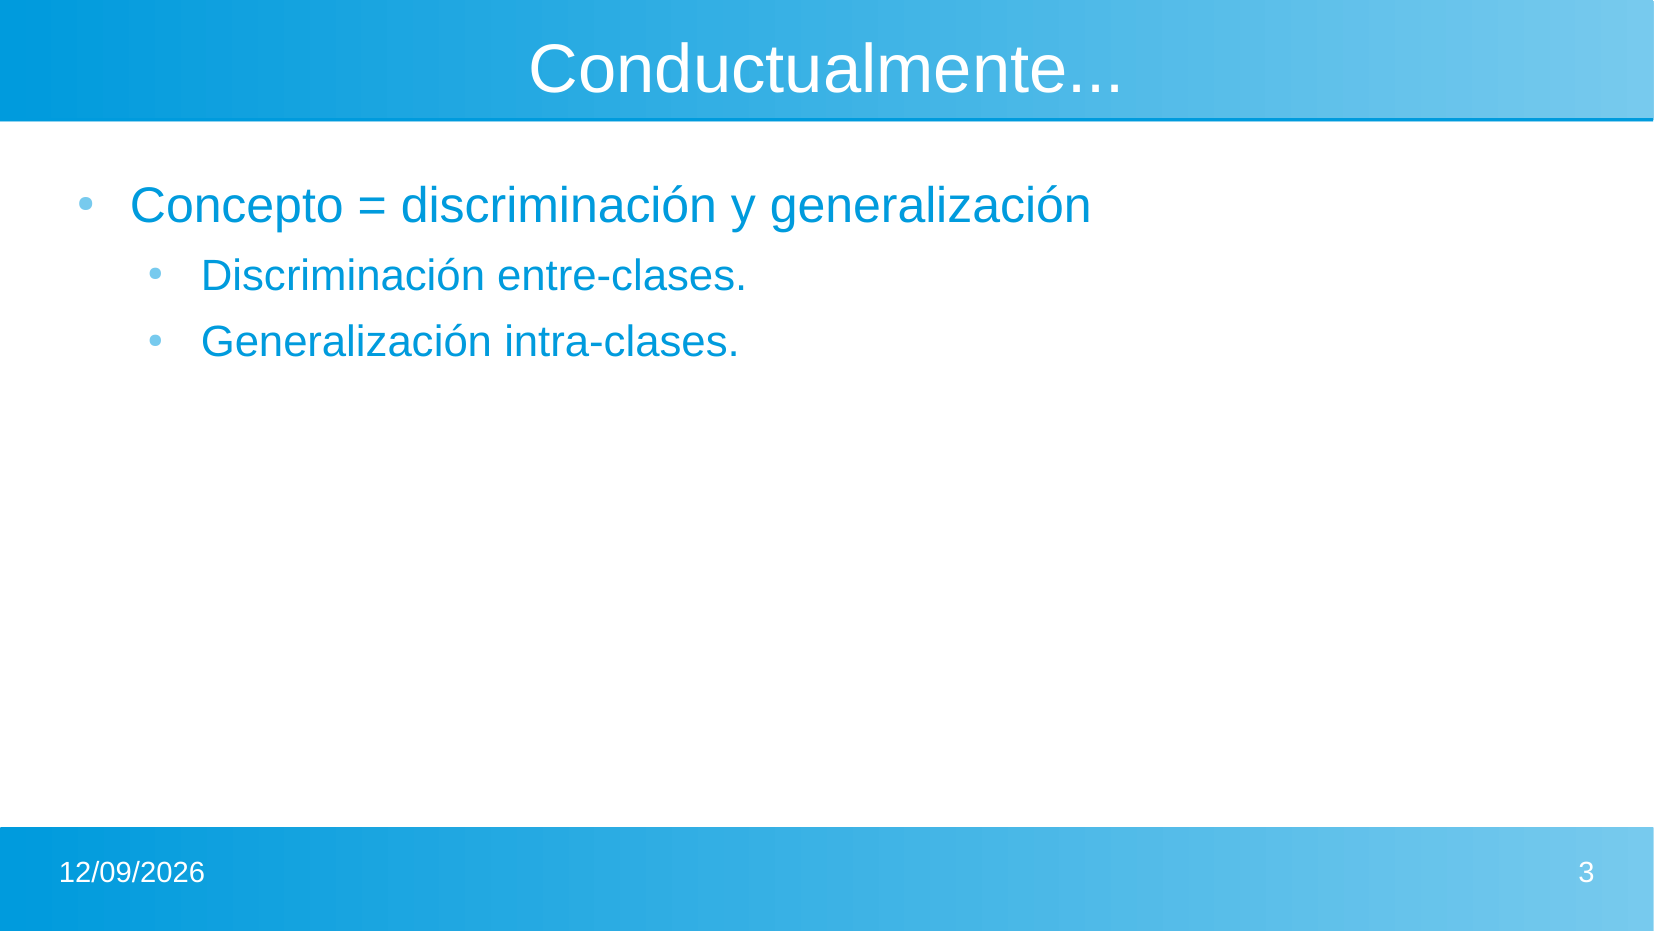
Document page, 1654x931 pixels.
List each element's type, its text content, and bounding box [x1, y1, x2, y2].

list Concepto = discriminación y generalización Discriminación entre-clases. Generalización intra-clases. [59, 177, 1595, 768]
title Conductualmente... [59, 29, 1595, 108]
